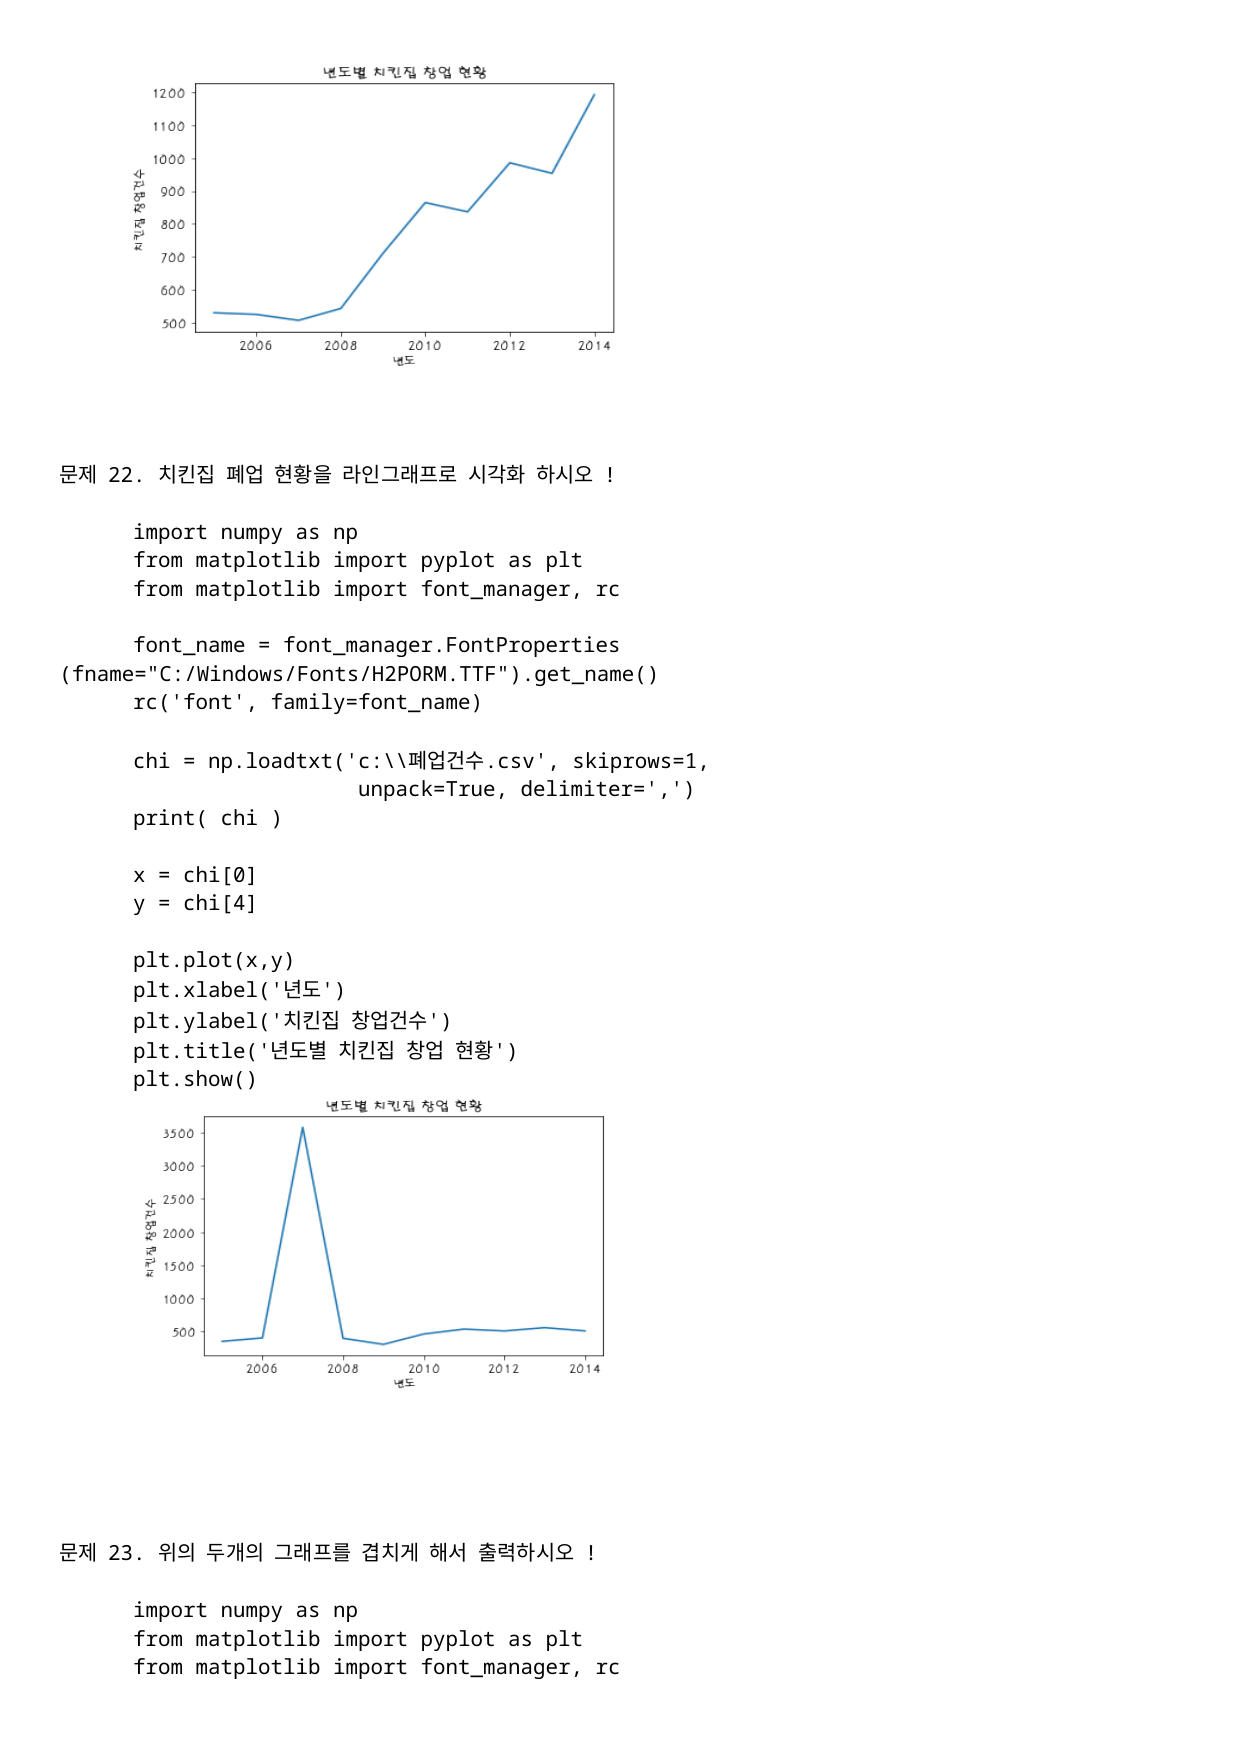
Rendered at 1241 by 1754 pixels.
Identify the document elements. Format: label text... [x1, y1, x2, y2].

text from matplotlib import font_manager, rc [59, 1652, 1181, 1681]
text import numpy as np [59, 517, 1181, 545]
text x = chi[0] [59, 860, 1181, 888]
text font_name = font_manager.FontProperties (fname="C:/Windows/Fonts/H2PORM.TTF").get_name() [59, 631, 1181, 687]
text plt.show() [59, 1064, 1181, 1093]
text plt.xlabel('년도') [59, 974, 1181, 1004]
text from matplotlib import pyplot as plt [59, 1624, 1181, 1652]
text rc('font', family=font_name) [59, 687, 1181, 716]
text y = chi[4] [59, 888, 1181, 917]
text print( chi ) [59, 803, 1181, 831]
text import numpy as np [59, 1595, 1181, 1624]
text unpack=True, delimiter=',') [59, 774, 1181, 803]
text 문제 23. 위의 두개의 그래프를 겹치게 해서 출력하시오 ! [59, 1537, 1181, 1567]
text plt.title('년도별 치킨집 창업 현황') [59, 1034, 1181, 1064]
picture [125, 59, 626, 373]
text from matplotlib import pyplot as plt [59, 545, 1181, 574]
text 문제 22. 치킨집 폐업 현황을 라인그래프로 시각화 하시오 ! [59, 458, 1181, 488]
text chi = np.loadtxt('c:\\폐업건수.csv', skiprows=1, [59, 744, 1181, 774]
text plt.ylabel('치킨집 창업건수') [59, 1004, 1181, 1034]
text from matplotlib import font_manager, rc [59, 574, 1181, 602]
picture [137, 1093, 615, 1395]
text plt.plot(x,y) [59, 945, 1181, 974]
